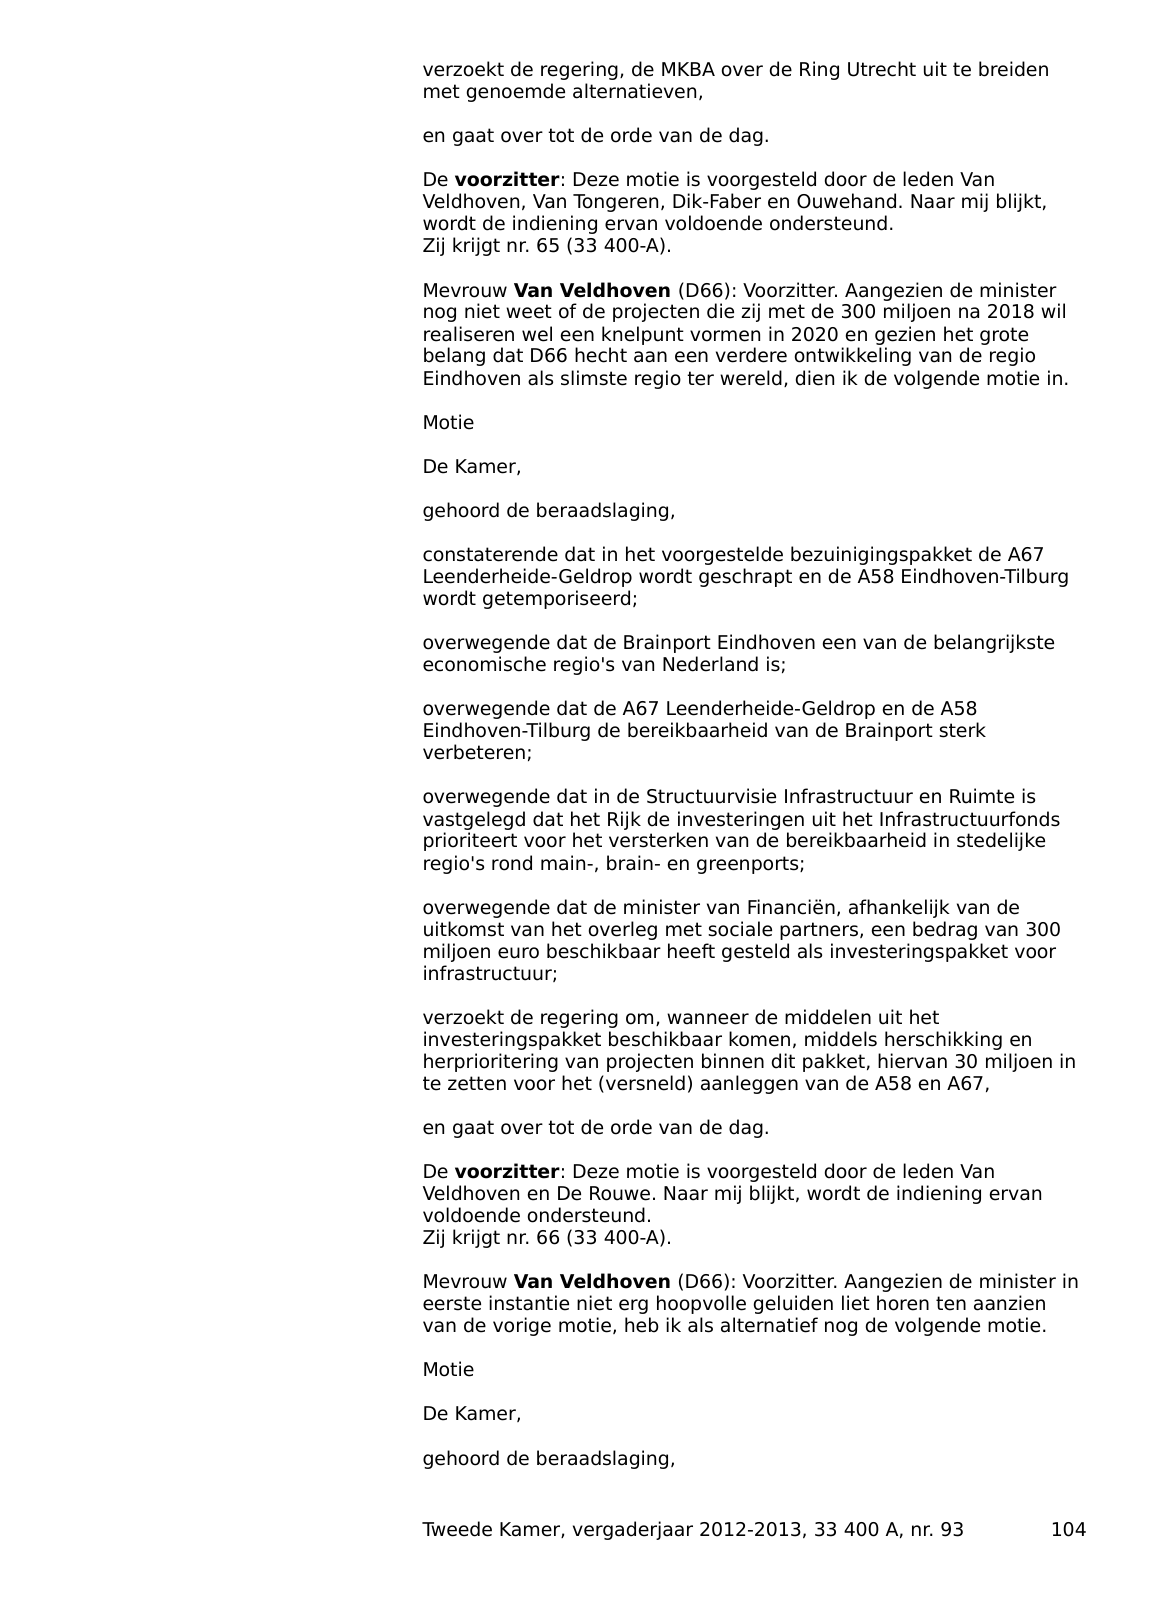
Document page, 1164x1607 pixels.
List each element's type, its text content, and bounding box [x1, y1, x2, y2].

text overwegende dat de A67 Leenderheide-Geldrop en de A58 Eindhoven-Tilburg de bereikbaarheid van de Brainport sterk verbeteren; [422, 698, 1087, 764]
text constaterende dat in het voorgestelde bezuinigingspakket de A67 Leenderheide-Geldrop wordt geschrapt en de A58 Eindhoven-Tilburg wordt getemporiseerd; [422, 544, 1087, 610]
text overwegende dat de minister van Financiën, afhankelijk van de uitkomst van het overleg met sociale partners, een bedrag van 300 miljoen euro beschikbaar heeft gesteld als investeringspakket voor infrastructuur; [422, 897, 1087, 984]
text De Kamer, [422, 456, 1087, 478]
text overwegende dat in de Structuurvisie Infrastructuur en Ruimte is vastgelegd dat het Rijk de investeringen uit het Infrastructuurfonds prioriteert voor het versterken van de bereikbaarheid in stedelijke regio's rond main-, brain- en greenports; [422, 786, 1087, 874]
text De voorzitter: Deze motie is voorgesteld door de leden Van Veldhoven en De Rouwe. Naar mij blijkt, wordt de indiening ervan voldoende ondersteund. [422, 1161, 1087, 1227]
text en gaat over tot de orde van de dag. [422, 1117, 1087, 1139]
text Motie [422, 1359, 1087, 1381]
text verzoekt de regering om, wanneer de middelen uit het investeringspakket beschikbaar komen, middels herschikking en herprioritering van projecten binnen dit pakket, hiervan 30 miljoen in te zetten voor het (versneld) aanleggen van de A58 en A67, [422, 1007, 1087, 1094]
text verzoekt de regering, de MKBA over de Ring Utrecht uit te breiden met genoemde alternatieven, [422, 59, 1087, 103]
text en gaat over tot de orde van de dag. [422, 125, 1087, 147]
text De Kamer, [422, 1403, 1087, 1425]
text Zij krijgt nr. 66 (33 400-A). [422, 1227, 1087, 1249]
text Motie [422, 412, 1087, 433]
text De voorzitter: Deze motie is voorgesteld door de leden Van Veldhoven, Van Tongeren, Dik-Faber en Ouwehand. Naar mij blijkt, wordt de indiening ervan voldoende ondersteund. [422, 169, 1087, 235]
text Zij krijgt nr. 65 (33 400-A). [422, 235, 1087, 257]
text gehoord de beraadslaging, [422, 1447, 1087, 1469]
text Mevrouw Van Veldhoven (D66): Voorzitter. Aangezien de minister in eerste instantie niet erg hoopvolle geluiden liet horen ten aanzien van de vorige motie, heb ik als alternatief nog de volgende motie. [422, 1271, 1087, 1337]
text overwegende dat de Brainport Eindhoven een van de belangrijkste economische regio's van Nederland is; [422, 632, 1087, 676]
text gehoord de beraadslaging, [422, 500, 1087, 522]
text Mevrouw Van Veldhoven (D66): Voorzitter. Aangezien de minister nog niet weet of de projecten die zij met de 300 miljoen na 2018 wil realiseren wel een knelpunt vormen in 2020 en gezien het grote belang dat D66 hecht aan een verdere ontwikkeling van de regio Eindhoven als slimste regio ter wereld, dien ik de volgende motie in. [422, 279, 1087, 389]
